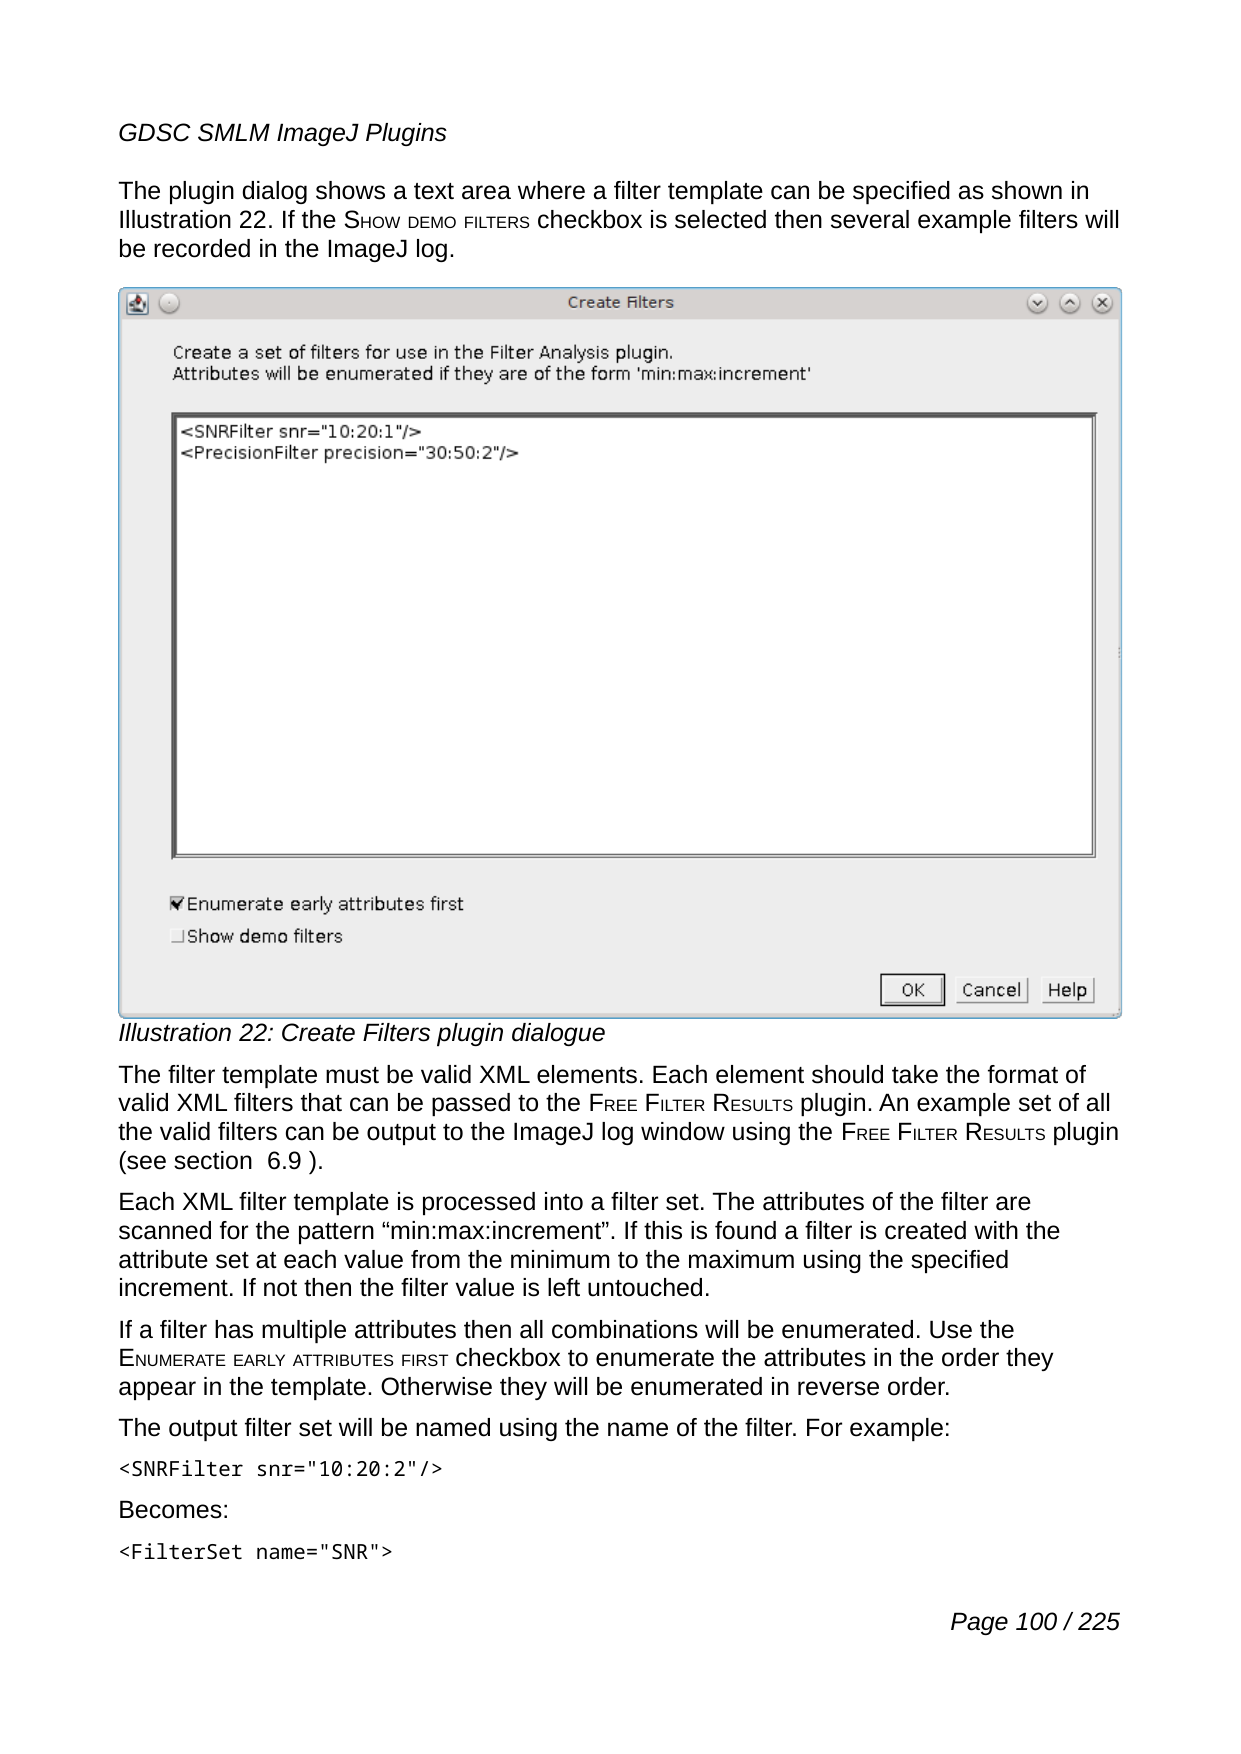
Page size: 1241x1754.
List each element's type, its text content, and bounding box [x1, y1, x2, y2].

text Each XML filter template is processed into a filter set. The attributes of the filter are scanned for the pattern “min:max:increment”. If this is found a filter is created with the attribute set at each value from the minimum to the maximum using the specified increment. If not then the filter value is left untouched. [118, 1187, 1122, 1302]
text The output filter set will be named using the name of the filter. For example: [118, 1413, 1122, 1442]
picture [118, 287, 1123, 1019]
text The filter template must be valid XML elements. Each element should take the format of valid XML filters that can be passed to the Free Filter Results plugin. An example set of all the valid filters can be output to the ImageJ log window using the Free Filter Results plugin (see section 6.9). [118, 1059, 1122, 1174]
text <FilterSet name="SNR"> [118, 1537, 1122, 1565]
text The plugin dialog shows a text area where a filter template can be specified as shown in Illustration 22. If the Show demo filters checkbox is selected then several example filters will be recorded in the ImageJ log. [118, 176, 1122, 263]
text Illustration 22: Create Filters plugin dialogue [118, 1019, 1122, 1047]
text If a filter has multiple attributes then all combinations will be enumerated. Use the Enumerate early attributes first checkbox to enumerate the attributes in the order they appear in the template. Otherwise they will be enumerated in reverse order. [118, 1314, 1122, 1401]
text <SNRFilter snr="10:20:2"/> [118, 1454, 1122, 1483]
text Becomes: [118, 1496, 1122, 1524]
